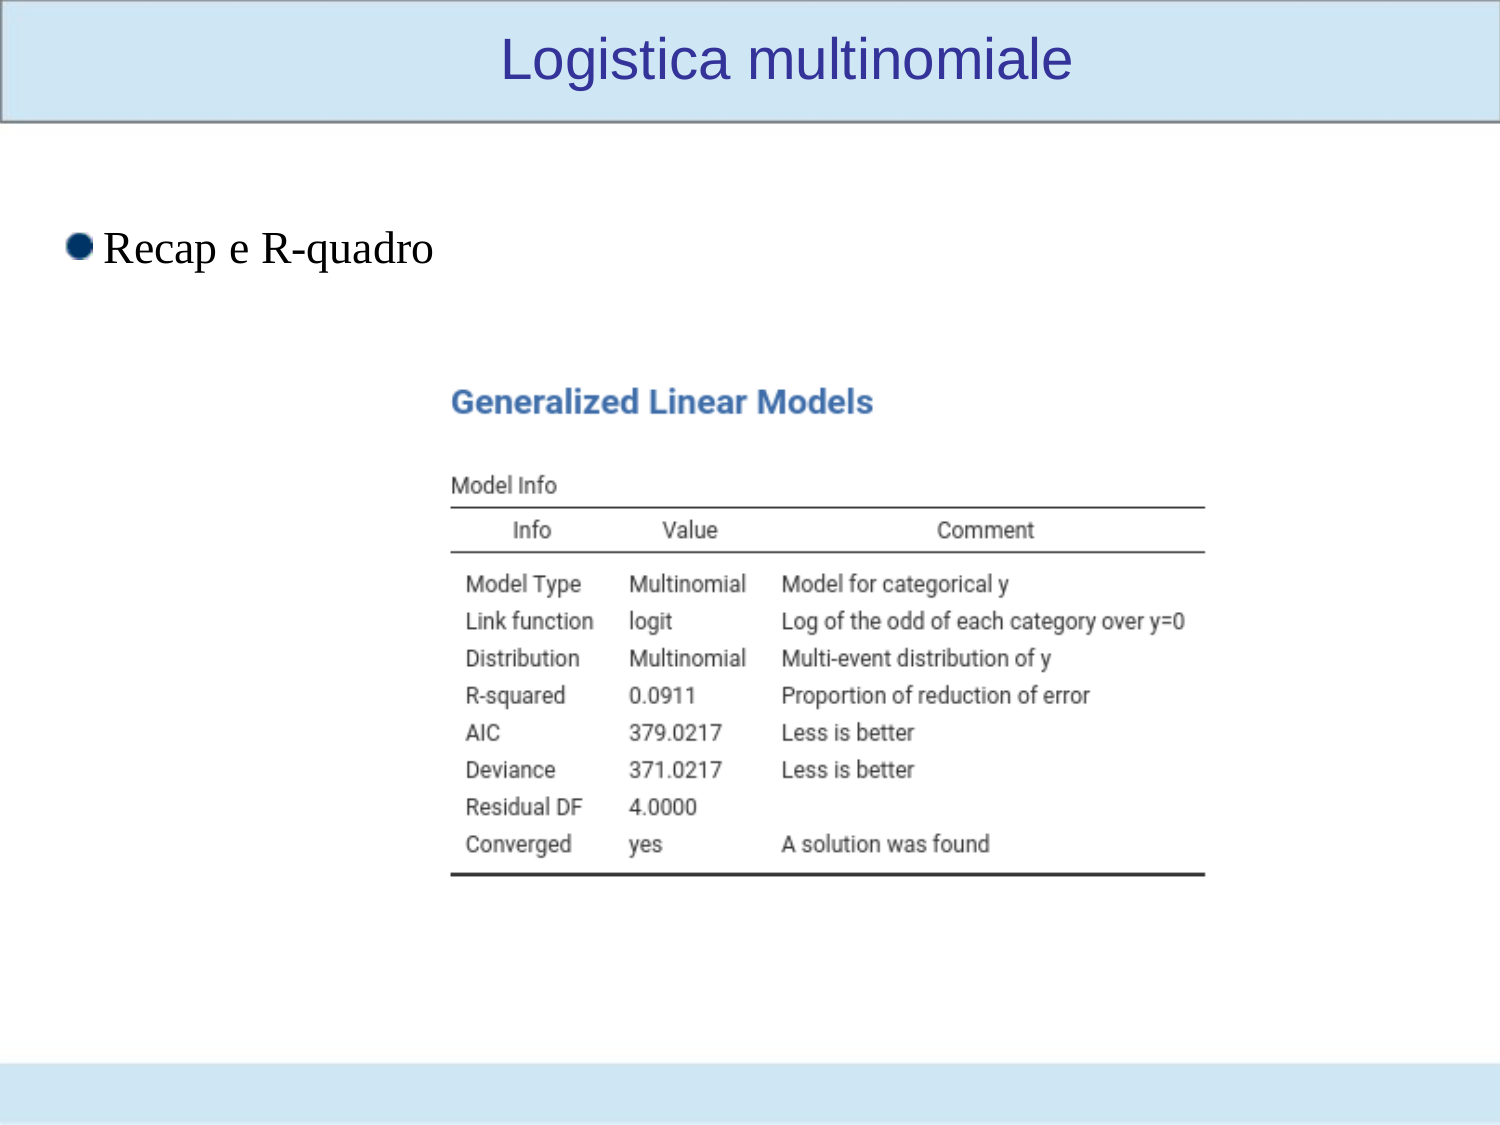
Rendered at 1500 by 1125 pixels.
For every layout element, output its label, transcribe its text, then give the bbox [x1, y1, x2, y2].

title Logistica multinomiale [113, 0, 1463, 158]
picture [0, 0, 1500, 1125]
text_box Recap e R-quadro [47, 193, 1381, 280]
